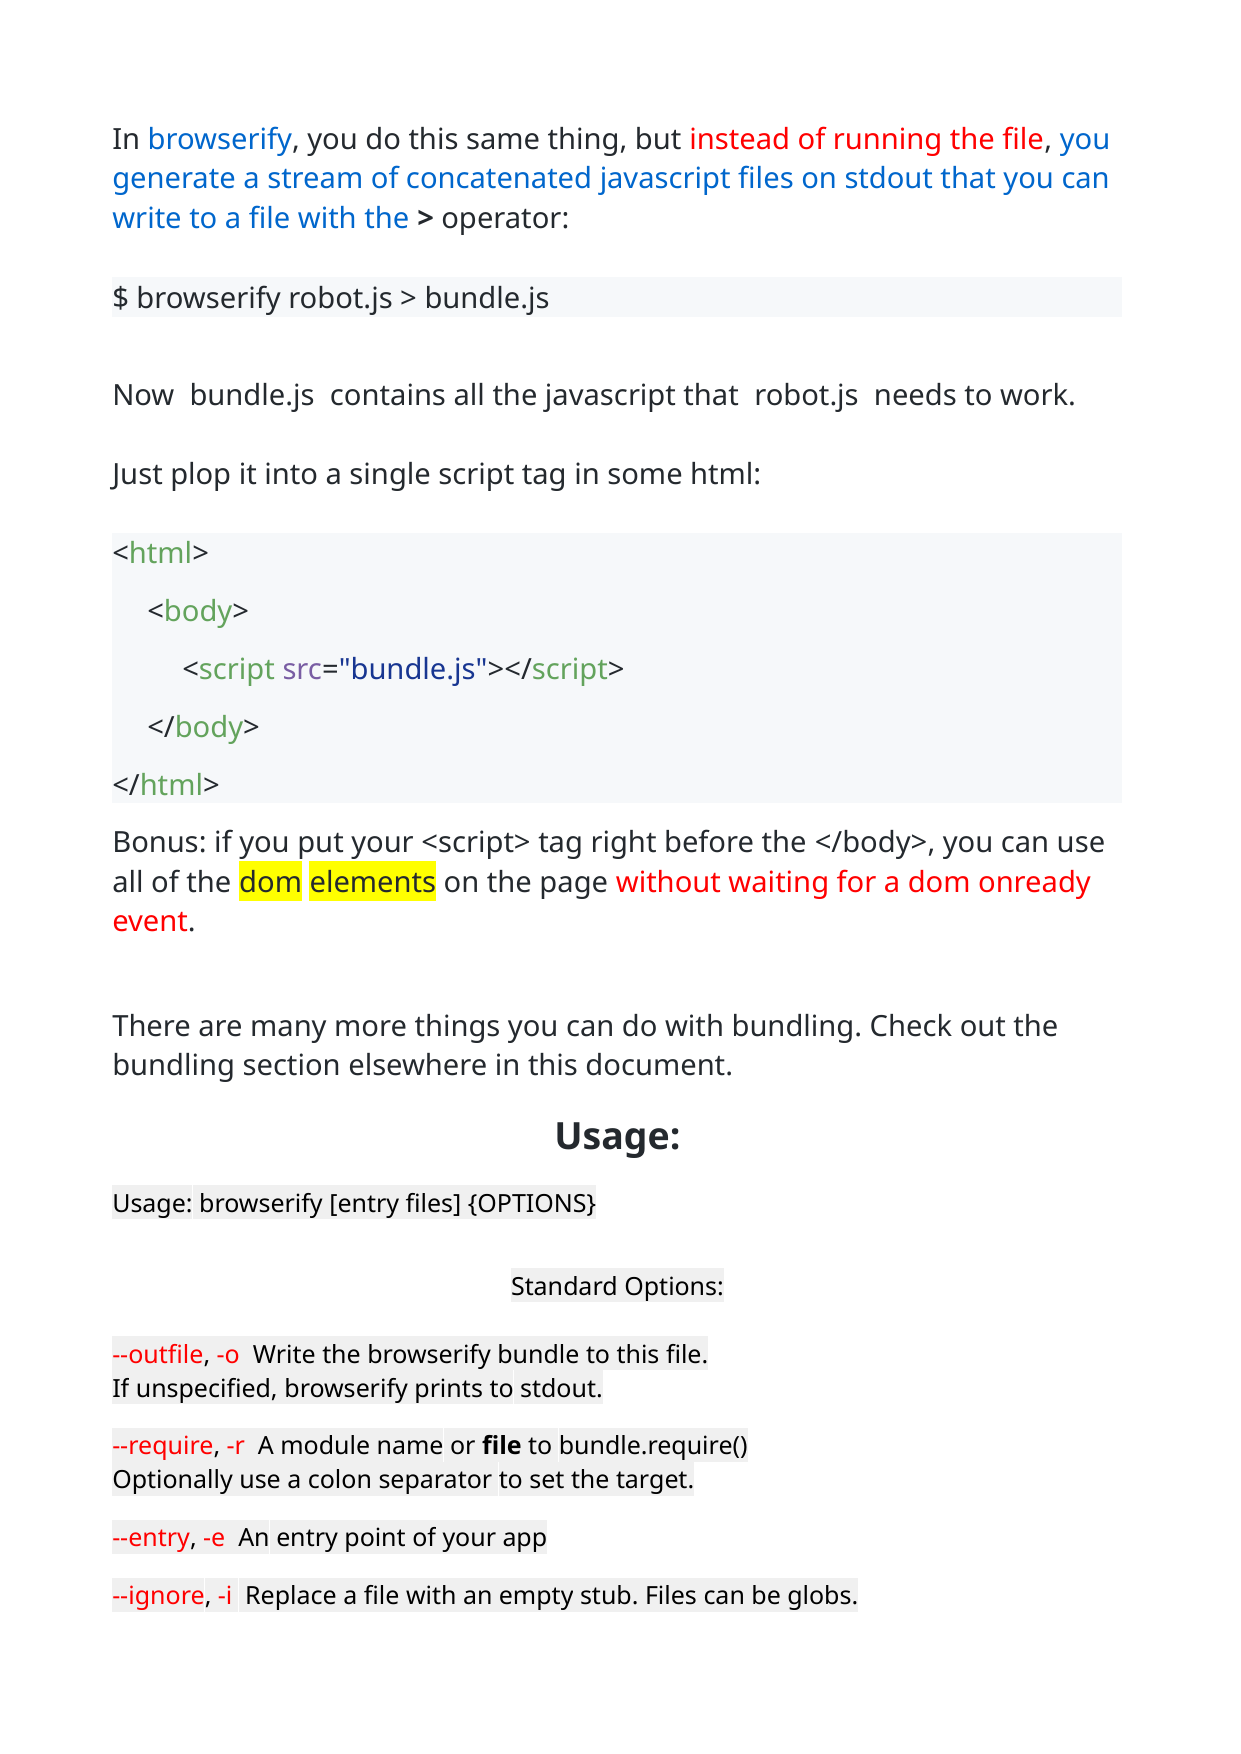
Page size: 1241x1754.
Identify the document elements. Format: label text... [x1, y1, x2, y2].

text In browserify, you do this same thing, but instead of running the file, you generate a stream of concatenated javascript files on stdout that you can write to a file with the > operator: [112, 118, 1122, 237]
text --require, -r A module name or file to bundle.require() [112, 1428, 1122, 1462]
text Now bundle.js contains all the javascript that robot.js needs to work. [112, 374, 1122, 414]
text --entry, -e An entry point of your app [112, 1520, 1122, 1554]
text Usage: [112, 1109, 1122, 1160]
text <html> [112, 533, 1122, 572]
text </html> [112, 764, 1122, 803]
text If unspecified, browserify prints to stdout. [112, 1370, 1122, 1404]
text Standard Options: [112, 1268, 1122, 1302]
text Usage: browserify [entry files] {OPTIONS} [112, 1185, 1122, 1219]
text </body> [112, 706, 1122, 746]
text Optionally use a colon separator to set the target. [112, 1462, 1122, 1496]
text Just plop it into a single script tag in some html: [112, 453, 1122, 493]
text --outfile, -o Write the browserify bundle to this file. [112, 1336, 1122, 1370]
text --ignore, -i Replace a file with an empty stub. Files can be globs. [112, 1577, 1122, 1612]
text <body> [112, 590, 1122, 630]
text <script src="bundle.js"></script> [112, 648, 1122, 688]
text $ browserify robot.js > bundle.js [112, 277, 1122, 317]
text There are many more things you can do with bundling. Check out the bundling section elsewhere in this document. [112, 1005, 1122, 1084]
text Bonus: if you put your <script> tag right before the </body>, you can use all of the dom elements on the page without waiting for a dom onready event. [112, 821, 1122, 940]
